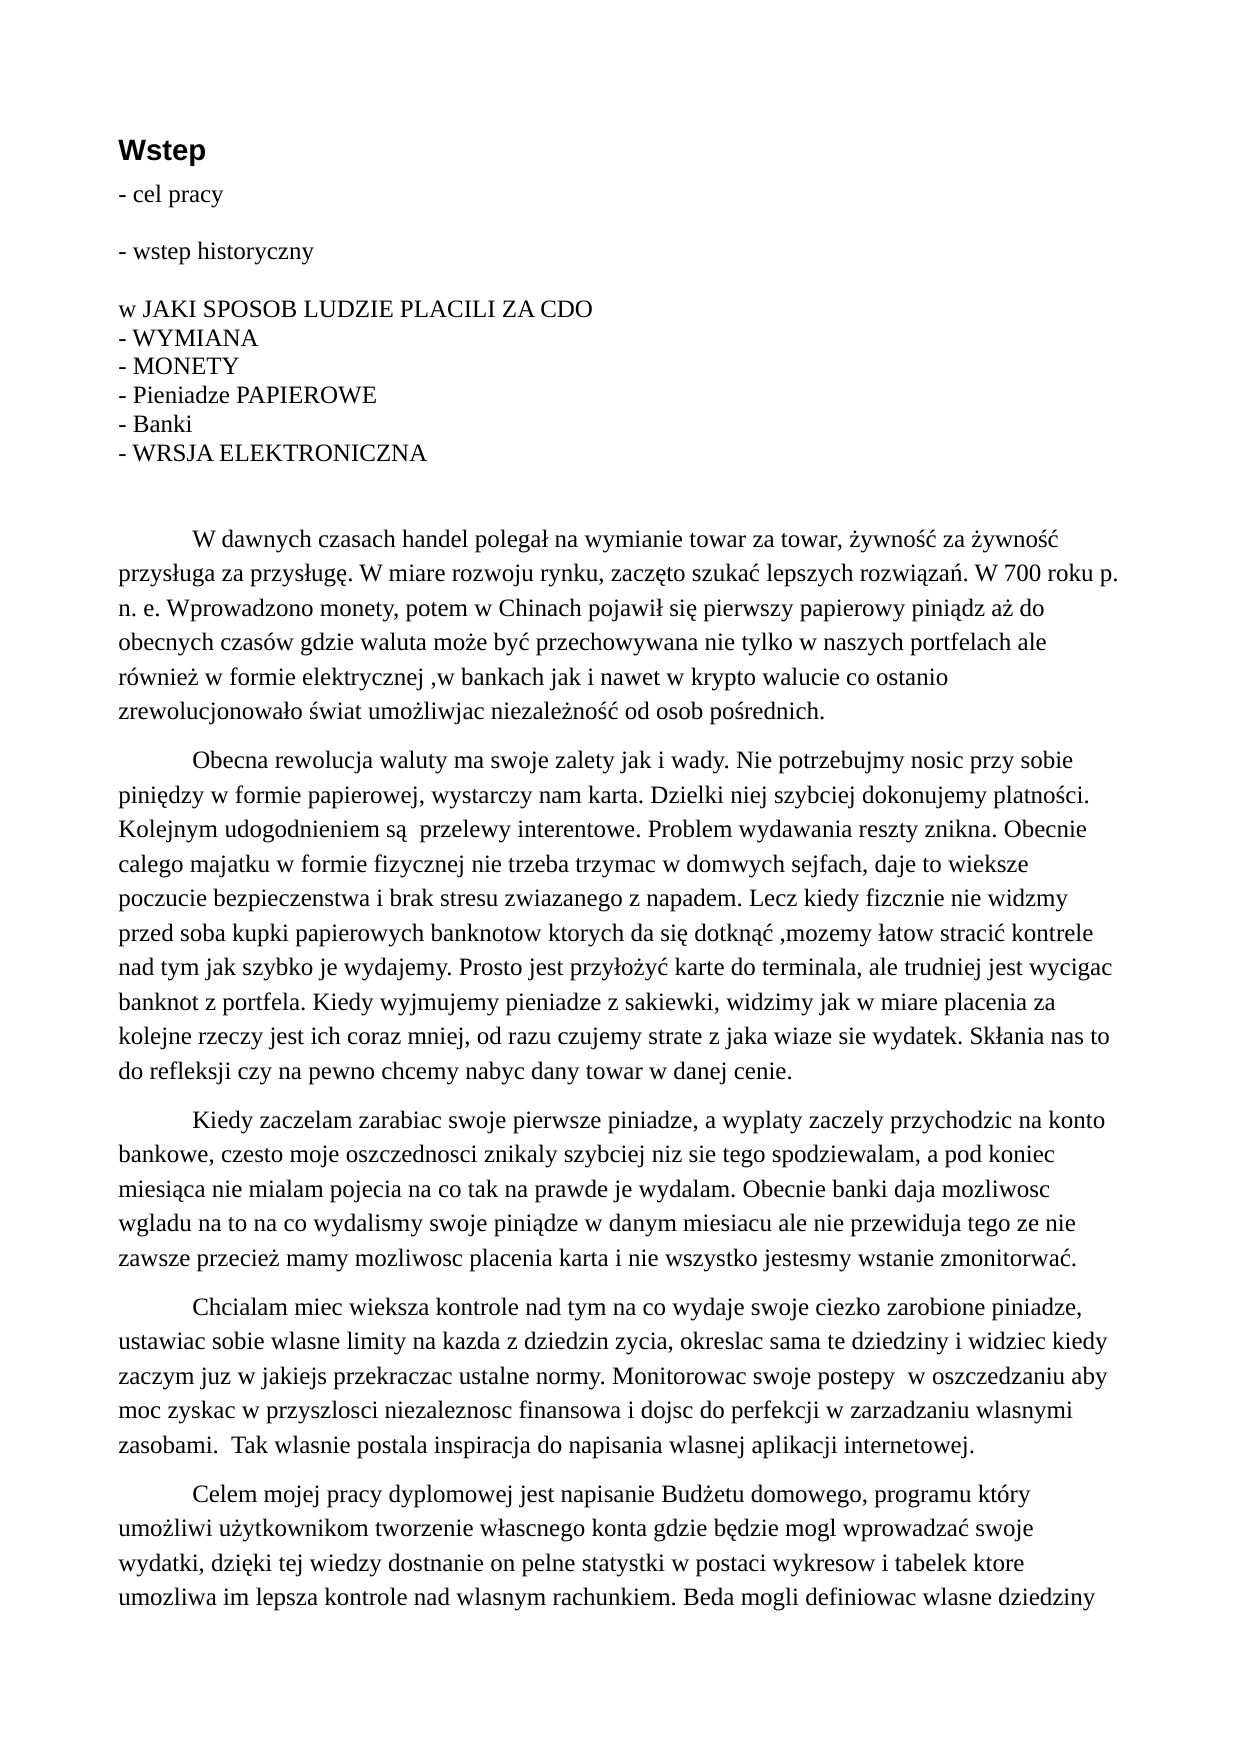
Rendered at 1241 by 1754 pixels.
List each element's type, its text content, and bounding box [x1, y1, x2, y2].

text - WRSJA ELEKTRONICZNA [118, 438, 1122, 466]
text - WYMIANA [118, 323, 1122, 351]
text - cel pracy [118, 179, 1122, 208]
text W dawnych czasach handel polegał na wymianie towar za towar, żywność za żywność przysługa za przysługę. W miare rozwoju rynku, zaczęto szukać lepszych rozwiązań. W 700 roku p. n. e. Wprowadzono monety, potem w Chinach pojawił się pierwszy papierowy piniądz aż do obecnych czasów gdzie waluta może być przechowywana nie tylko w naszych portfelach ale również w formie elektrycznej ,w bankach jak i nawet w krypto walucie co ostanio zrewolucjonowało świat umożliwjac niezależność od osob pośrednich. [118, 524, 1122, 725]
text Obecna rewolucja waluty ma swoje zalety jak i wady. Nie potrzebujmy nosic przy sobie piniędzy w formie papierowej, wystarczy nam karta. Dzielki niej szybciej dokonujemy platności. Kolejnym udogodnieniem są przelewy interentowe. Problem wydawania reszty znikna. Obecnie calego majatku w formie fizycznej nie trzeba trzymac w domwych sejfach, daje to wieksze poczucie bezpieczenstwa i brak stresu zwiazanego z napadem. Lecz kiedy fizcznie nie widzmy przed soba kupki papierowych banknotow ktorych da się dotknąć ,mozemy łatow stracić kontrele nad tym jak szybko je wydajemy. Prosto jest przyłożyć karte do terminala, ale trudniej jest wycigac banknot z portfela. Kiedy wyjmujemy pieniadze z sakiewki, widzimy jak w miare placenia za kolejne rzeczy jest ich coraz mniej, od razu czujemy strate z jaka wiaze sie wydatek. Skłania nas to do refleksji czy na pewno chcemy nabyc dany towar w danej cenie. [118, 745, 1122, 1084]
text Chcialam miec wieksza kontrole nad tym na co wydaje swoje ciezko zarobione piniadze, ustawiac sobie wlasne limity na kazda z dziedzin zycia, okreslac sama te dziedziny i widziec kiedy zaczym juz w jakiejs przekraczac ustalne normy. Monitorowac swoje postepy w oszczedzaniu aby moc zyskac w przyszlosci niezaleznosc finansowa i dojsc do perfekcji w zarzadzaniu wlasnymi zasobami. Tak wlasnie postala inspiracja do napisania wlasnej aplikacji internetowej. [118, 1292, 1122, 1458]
text Celem mojej pracy dyplomowej jest napisanie Budżetu domowego, programu który umożliwi użytkownikom tworzenie włascnego konta gdzie będzie mogl wprowadzać swoje wydatki, dzięki tej wiedzy dostnanie on pelne statystki w postaci wykresow i tabelek ktore umozliwa im lepsza kontrole nad wlasnym rachunkiem. Beda mogli definiowac wlasne dziedziny [118, 1479, 1122, 1611]
text Kiedy zaczelam zarabiac swoje pierwsze piniadze, a wyplaty zaczely przychodzic na konto bankowe, czesto moje oszczednosci znikaly szybciej niz sie tego spodziewalam, a pod koniec miesiąca nie mialam pojecia na co tak na prawde je wydalam. Obecnie banki daja mozliwosc wgladu na to na co wydalismy swoje piniądze w danym miesiacu ale nie przewiduja tego ze nie zawsze przecież mamy mozliwosc placenia karta i nie wszystko jestesmy wstanie zmonitorwać. [118, 1105, 1122, 1271]
text w JAKI SPOSOB LUDZIE PLACILI ZA CDO [118, 294, 1122, 323]
text - wstep historyczny [118, 236, 1122, 265]
text - Pieniadze PAPIEROWE [118, 380, 1122, 409]
text - MONETY [118, 351, 1122, 380]
text - Banki [118, 409, 1122, 438]
subtitle Wstep [118, 133, 1122, 166]
